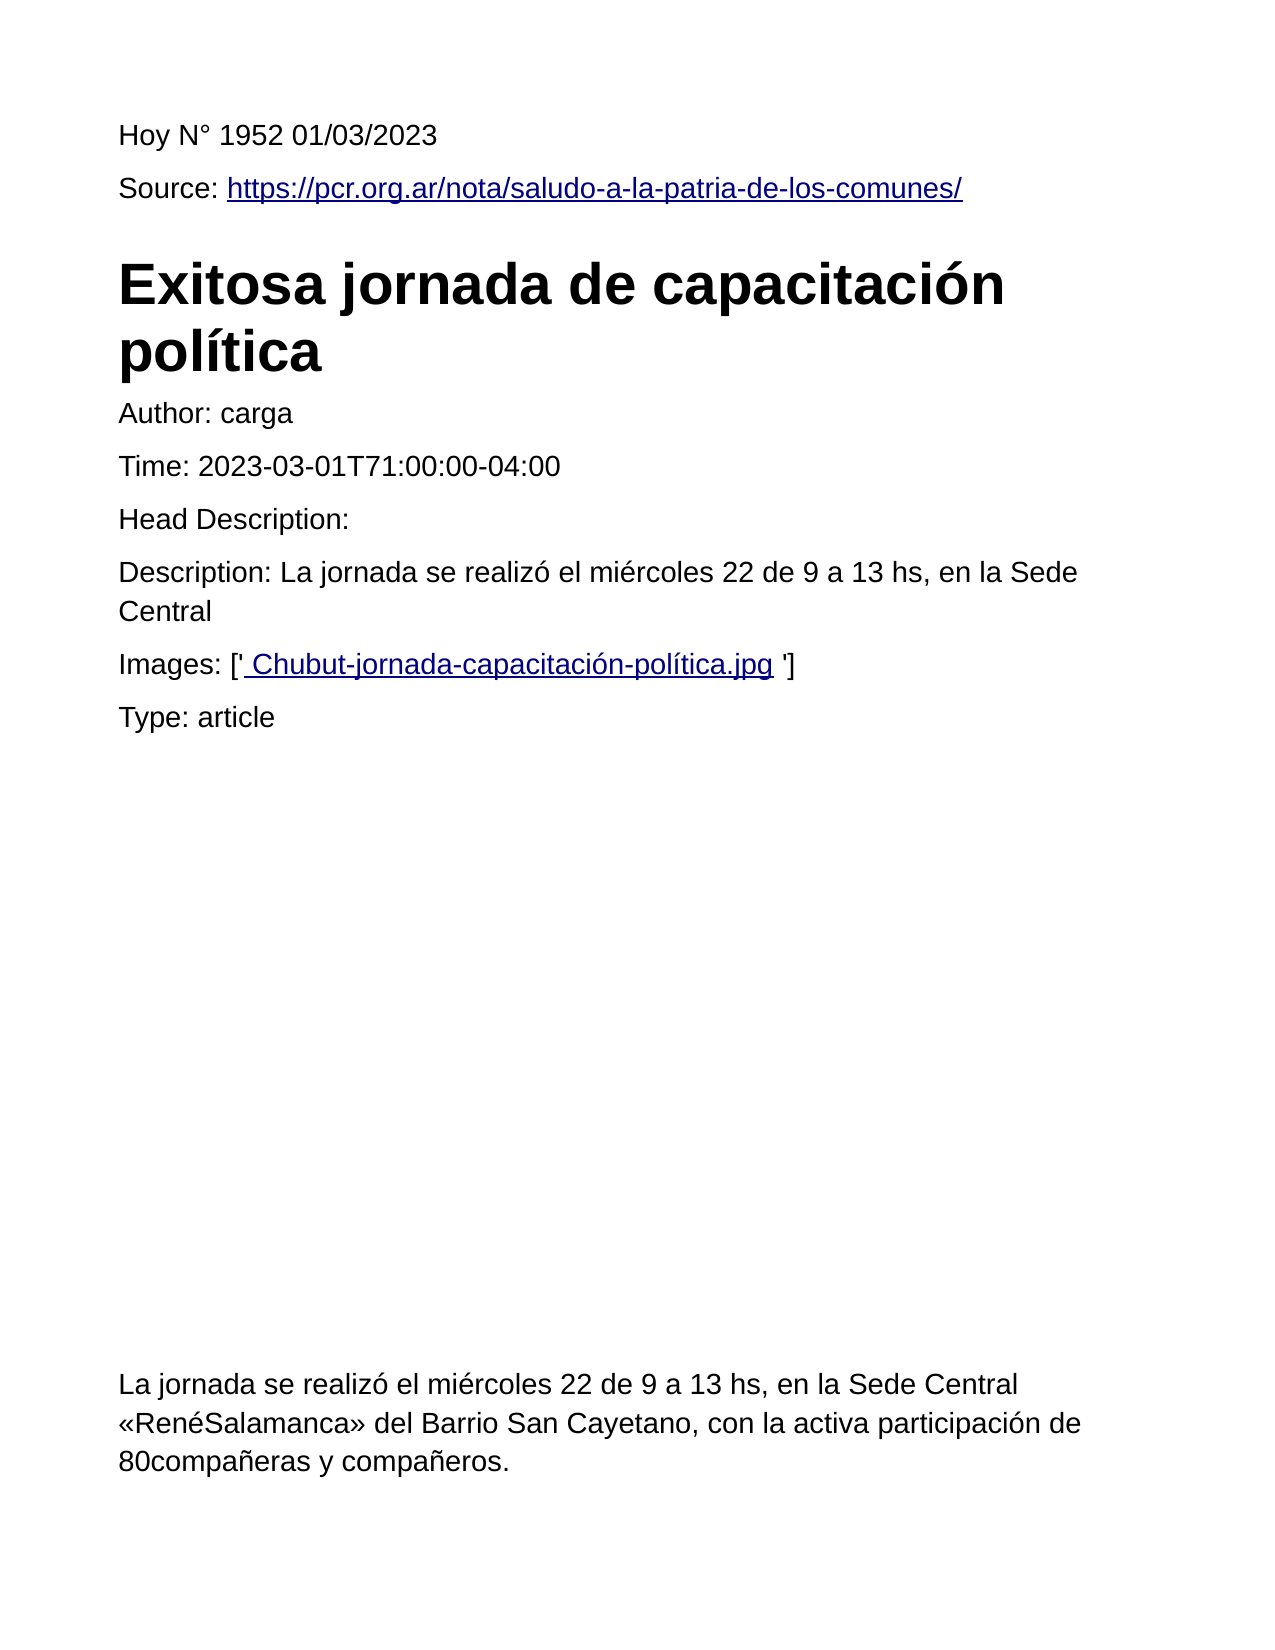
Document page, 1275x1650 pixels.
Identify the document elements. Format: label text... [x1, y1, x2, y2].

text Author: carga [118, 396, 1157, 429]
subtitle Exitosa jornada de capacitación política [118, 249, 1157, 383]
text La jornada se realizó el miércoles 22 de 9 a 13 hs, en la Sede Central «RenéSalamanca» del Barrio San Cayetano, con la activa participación de 80compañeras y compañeros. [118, 1367, 1157, 1478]
text Source: https://pcr.org.ar/nota/saludo-a-la-patria-de-los-comunes/ [118, 171, 1157, 205]
text Time: 2023-03-01T71:00:00-04:00 [118, 449, 1157, 483]
text Hoy N° 1952 01/03/2023 [118, 118, 1157, 152]
text Images: [' Chubut-jornada-capacitación-política.jpg '] [118, 647, 1157, 681]
text Type: article [118, 700, 1157, 734]
text Description: La jornada se realizó el miércoles 22 de 9 a 13 hs, en la Sede Central [118, 555, 1157, 627]
text Head Description: [118, 502, 1157, 536]
